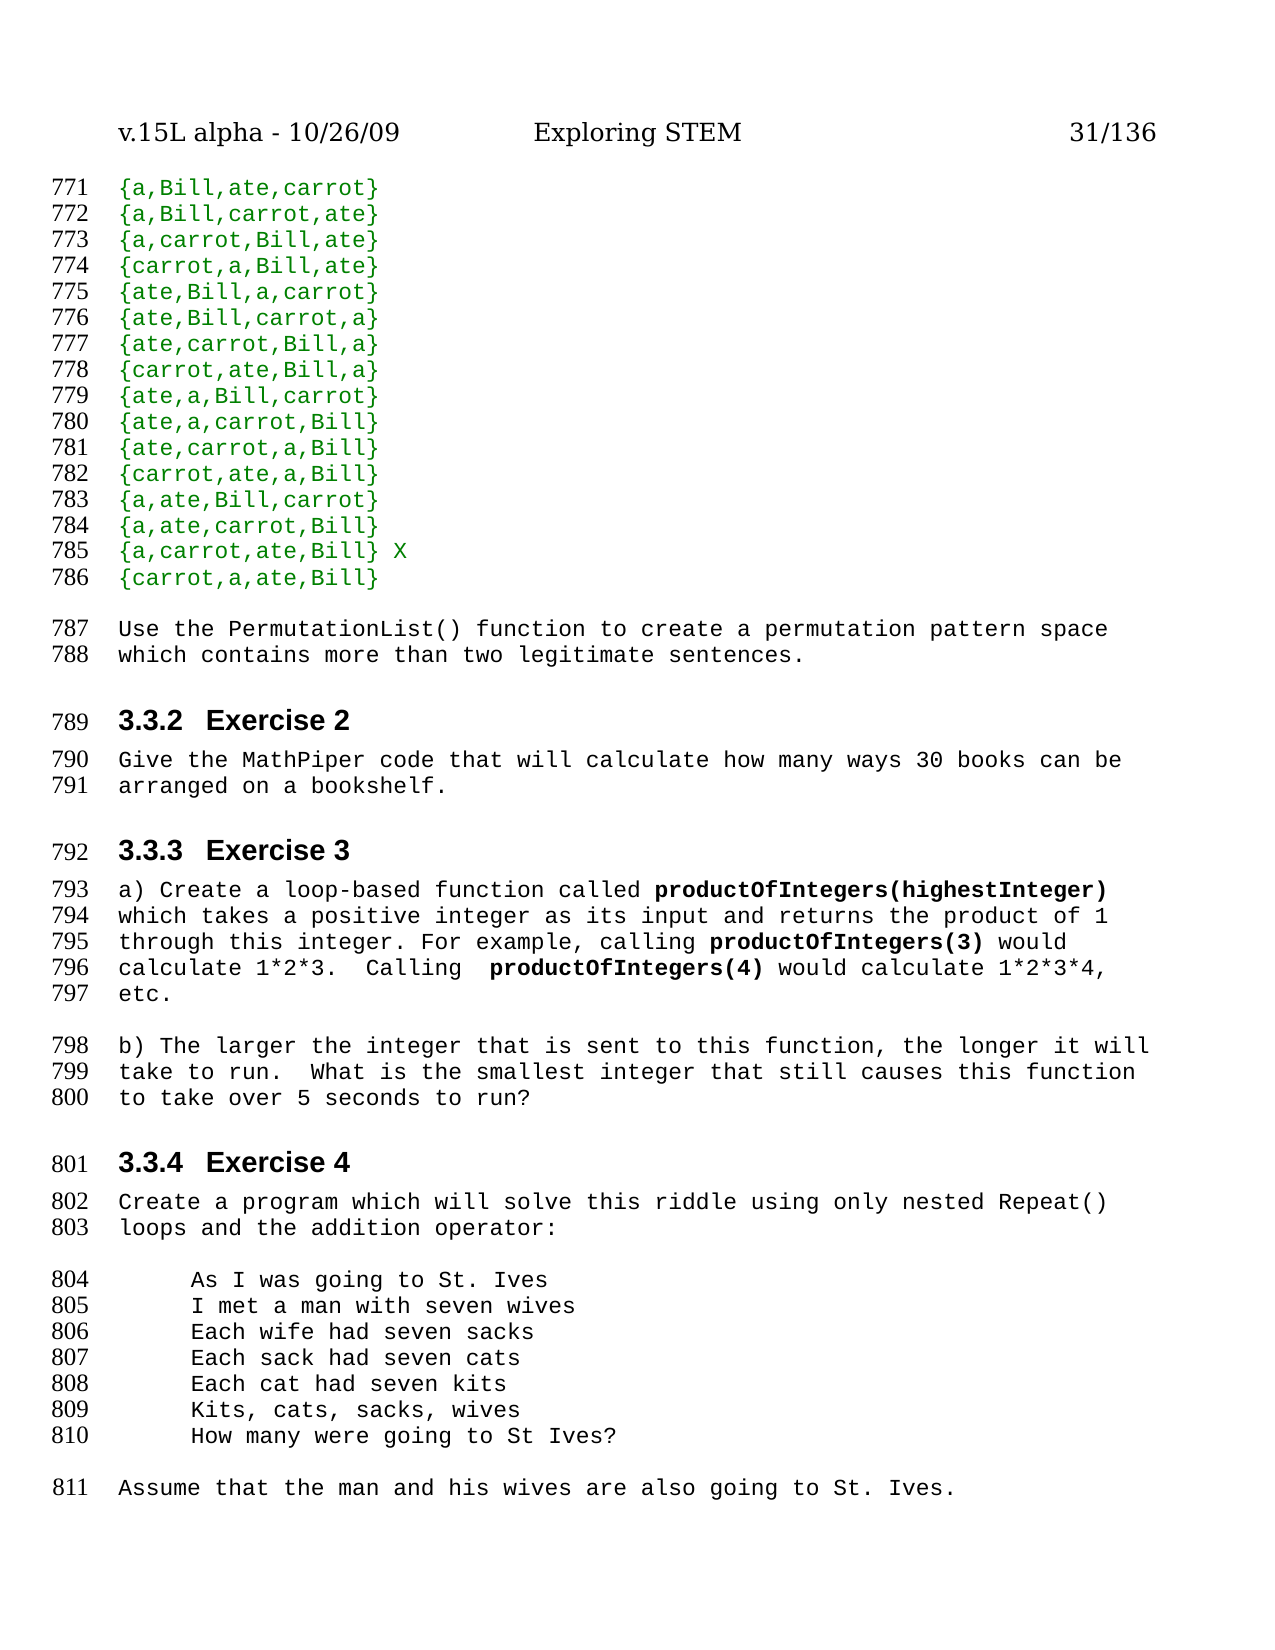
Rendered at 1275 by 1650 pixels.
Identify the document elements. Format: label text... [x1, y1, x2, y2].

text {carrot,ate,Bill,a} [118, 358, 1157, 384]
subtitle Exercise 2 [118, 703, 1157, 736]
text {carrot,a,Bill,ate} [118, 254, 1157, 281]
text Each cat had seven kits [191, 1372, 1157, 1398]
text {ate,carrot,a,Bill} [118, 436, 1157, 462]
text {a,carrot,Bill,ate} [118, 229, 1157, 254]
text b) The larger the integer that is sent to this function, the longer it will take to run. What is the smallest integer that still causes this function to take over 5 seconds to run? [118, 1034, 1157, 1112]
text Each sack had seven cats [191, 1346, 1157, 1372]
text {ate,a,Bill,carrot} [118, 384, 1157, 410]
subtitle Exercise 3 [118, 833, 1157, 867]
text How many were going to St Ives? [191, 1424, 1157, 1450]
text {a,Bill,ate,carrot} [118, 177, 1157, 203]
subtitle Exercise 4 [118, 1145, 1157, 1178]
text {ate,carrot,Bill,a} [118, 332, 1157, 358]
text Create a program which will solve this riddle using only nested Repeat() loops and the addition operator: [118, 1191, 1157, 1242]
text a) Create a loop-based function called productOfIntegers(highestInteger) which takes a positive integer as its input and returns the product of 1 through this integer. For example, calling productOfIntegers(3) would calculate 1*2*3. Calling productOfIntegers(4) would calculate 1*2*3*4, etc. [118, 878, 1157, 1008]
text Use the PermutationList() function to create a permutation pattern space which contains more than two legitimate sentences. [118, 618, 1157, 669]
text Give the MathPiper code that will calculate how many ways 30 books can be arranged on a bookshelf. [118, 748, 1157, 800]
text {a,ate,Bill,carrot} [118, 488, 1157, 514]
text Each wife had seven sacks [191, 1320, 1157, 1346]
text {ate,a,carrot,Bill} [118, 410, 1157, 436]
text Assume that the man and his wives are also going to St. Ives. [118, 1476, 1157, 1502]
text I met a man with seven wives [191, 1294, 1157, 1320]
text {ate,Bill,carrot,a} [118, 306, 1157, 332]
text {carrot,a,ate,Bill} [118, 566, 1157, 592]
text {carrot,ate,a,Bill} [118, 462, 1157, 488]
text {a,ate,carrot,Bill} [118, 514, 1157, 540]
text As I was going to St. Ives [191, 1268, 1157, 1294]
text {ate,Bill,a,carrot} [118, 281, 1157, 306]
text {a,carrot,ate,Bill} X [118, 540, 1157, 566]
text {a,Bill,carrot,ate} [118, 203, 1157, 229]
text Kits, cats, sacks, wives [191, 1398, 1157, 1424]
